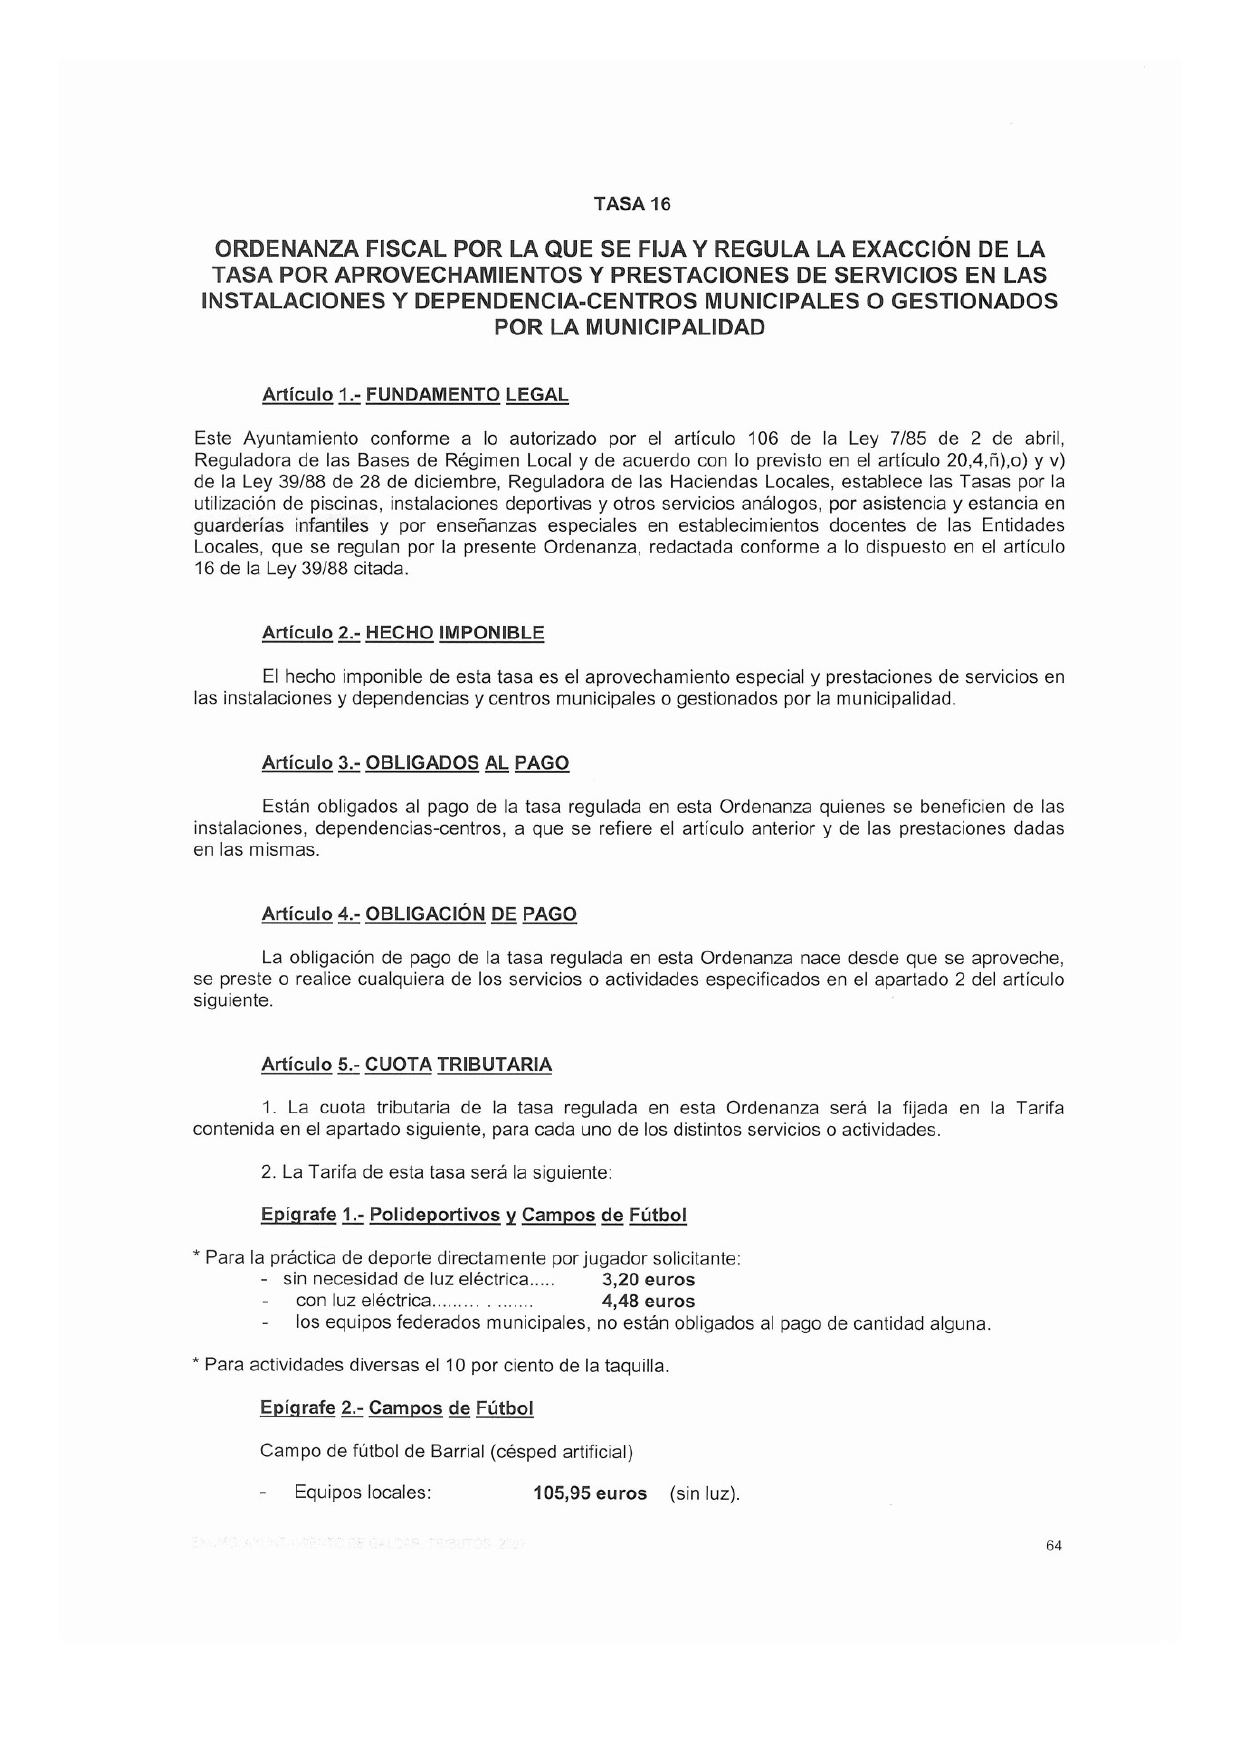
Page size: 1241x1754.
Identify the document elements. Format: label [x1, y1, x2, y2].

picture [59, 59, 1182, 1645]
